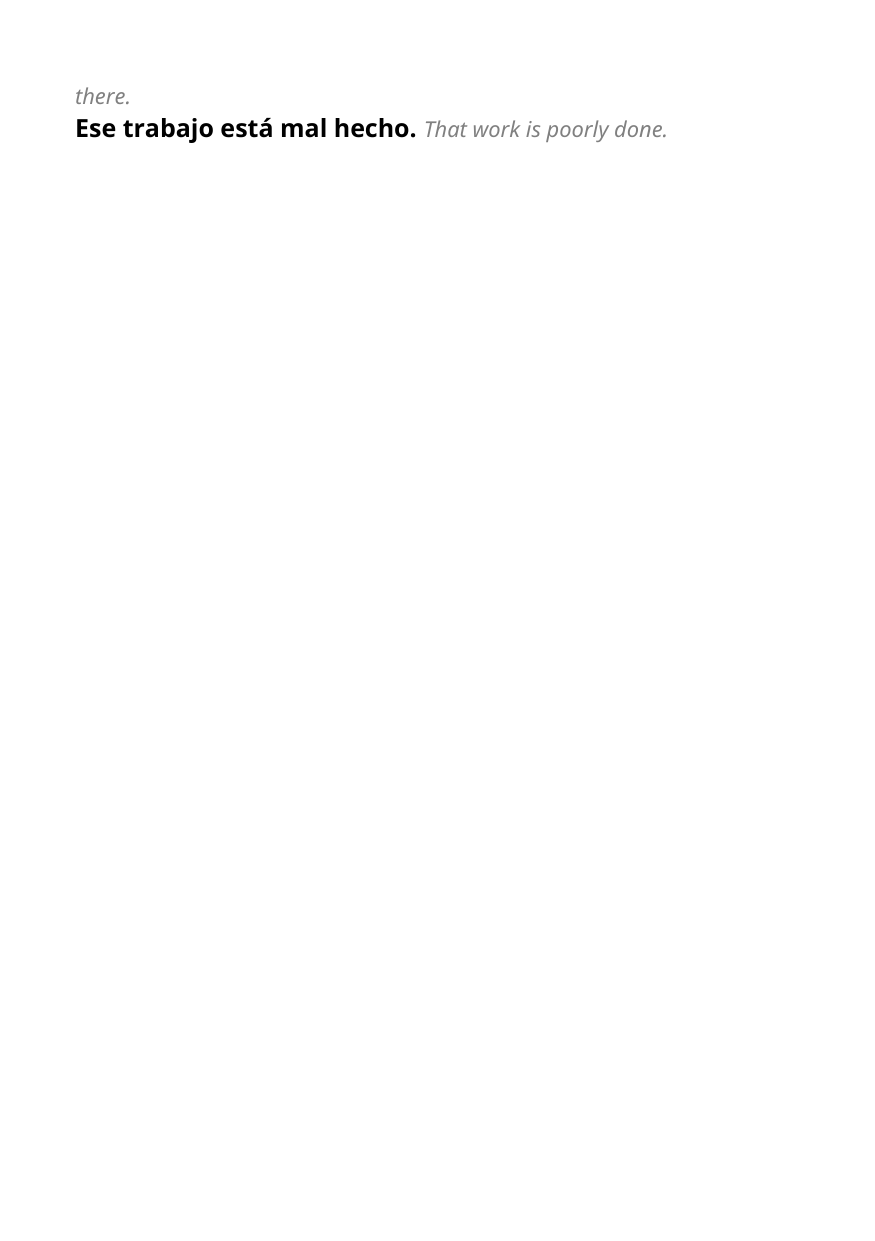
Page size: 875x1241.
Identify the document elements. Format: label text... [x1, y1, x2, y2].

text there. [75, 81, 799, 111]
text Ese trabajo está mal hecho. That work is poorly done. [75, 111, 799, 145]
